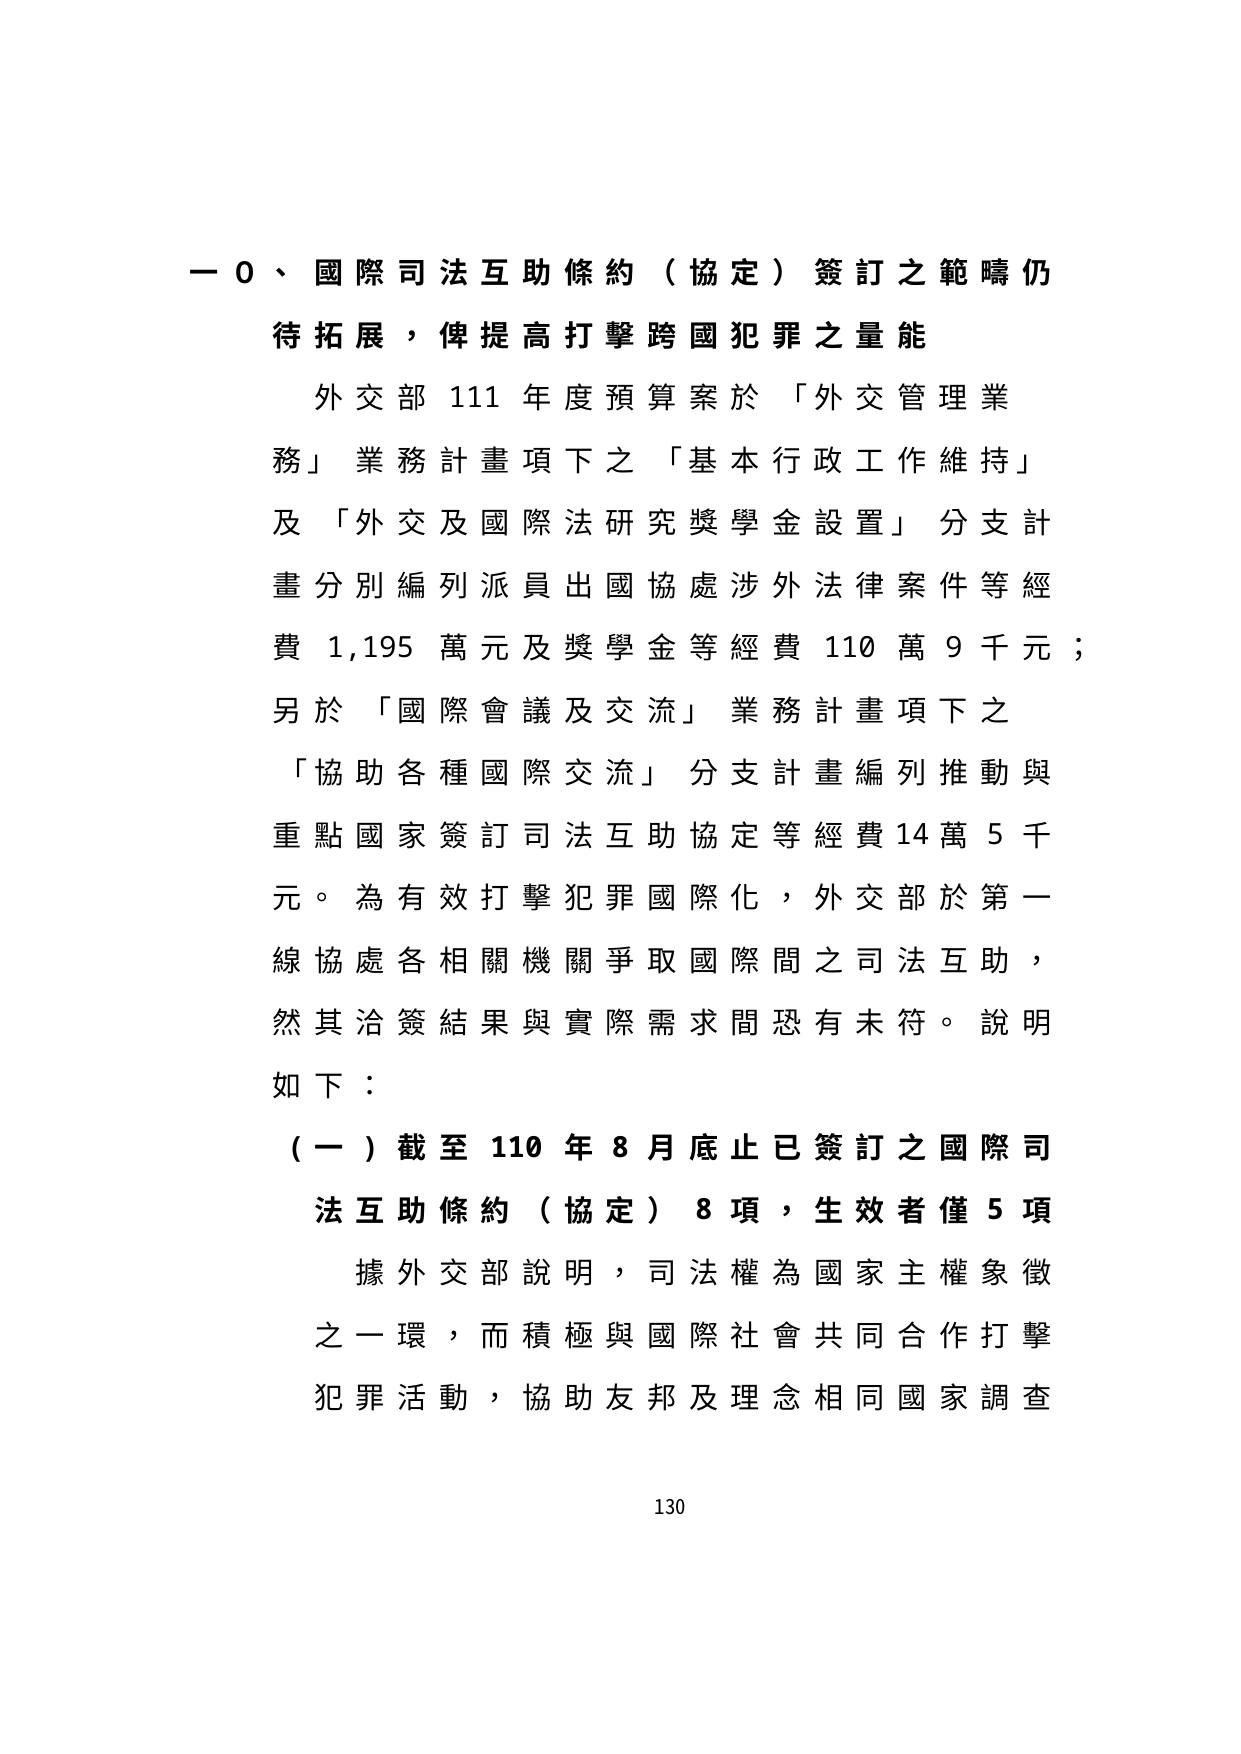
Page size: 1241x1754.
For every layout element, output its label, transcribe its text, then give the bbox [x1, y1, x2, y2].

text 據外交部說明，司法權為國家主權象徵之一環，而積極與國際社會共同合作打擊犯罪活動，協助友邦及理念相同國家調查 [271, 1229, 1058, 1417]
text (一)截至110年8月底止已簽訂之國際司法互助條約（協定）8項，生效者僅5項 [242, 1104, 1058, 1229]
text 一０、國際司法互助條約（協定）簽訂之範疇仍待拓展，俾提高打擊跨國犯罪之量能 [183, 229, 1058, 354]
text 外交部111年度預算案於「外交管理業務」業務計畫項下之「基本行政工作維持」及「外交及國際法研究獎學金設置」分支計畫分別編列派員出國協處涉外法律案件等經費1,195萬元及獎學金等經費110萬9千元；另於「國際會議及交流」業務計畫項下之「協助各種國際交流」分支計畫編列推動與重點國家簽訂司法互助協定等經費14萬5千元。為有效打擊犯罪國際化，外交部於第一線協處各相關機關爭取國際間之司法互助，然其洽簽結果與實際需求間恐有未符。說明如下： [242, 354, 1058, 1104]
